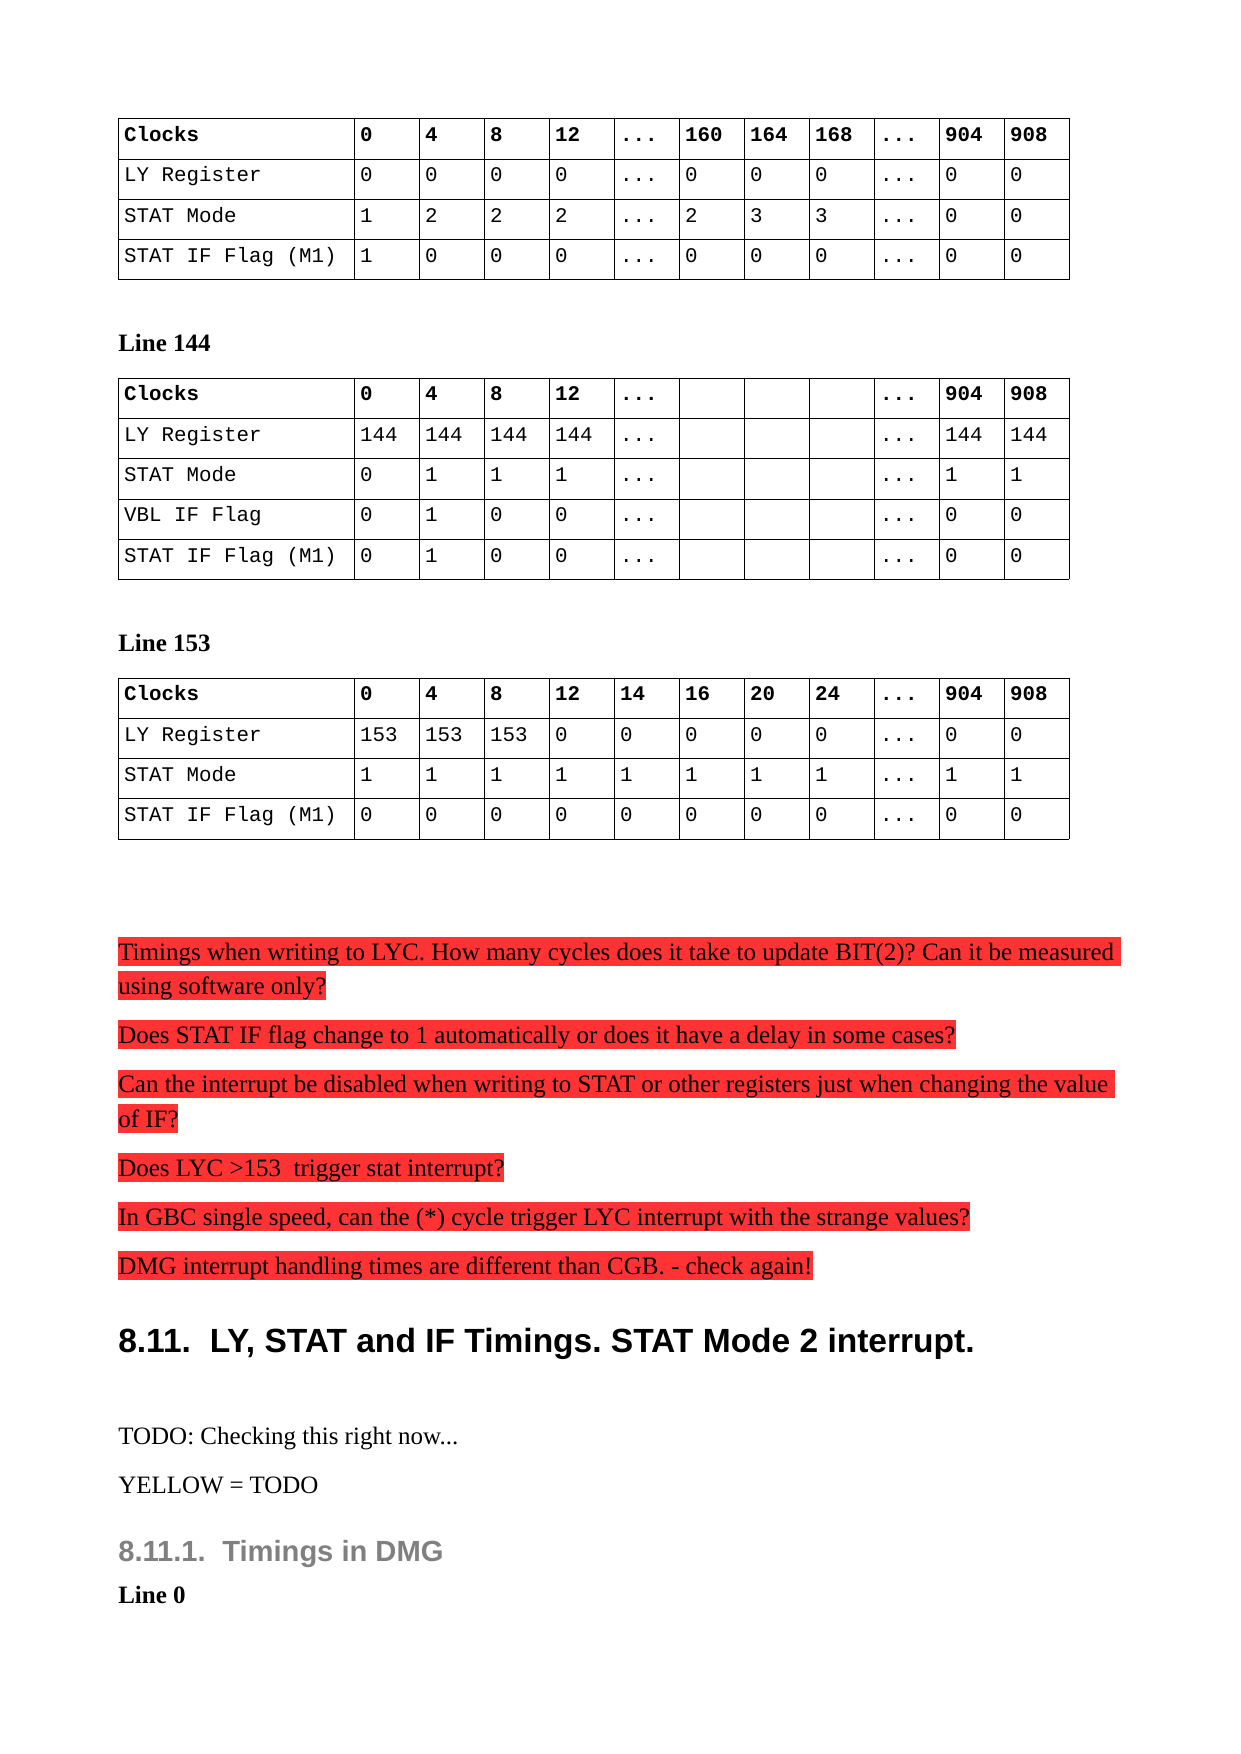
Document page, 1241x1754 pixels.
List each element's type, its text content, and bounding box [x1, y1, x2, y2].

table_cell ... [615, 419, 679, 458]
table_cell [680, 459, 744, 498]
table_cell 1 [1005, 459, 1069, 498]
table_cell [810, 459, 874, 498]
table_cell 0 [940, 240, 1004, 279]
table_cell ... [875, 759, 939, 798]
table_cell 1 [485, 459, 549, 498]
table_cell 0 [810, 240, 874, 279]
table_header 0 [355, 679, 419, 718]
table_cell 2 [420, 200, 484, 239]
table_cell ... [615, 500, 679, 539]
table_cell 0 [550, 500, 614, 539]
table_cell VBL IF Flag [119, 500, 354, 539]
table_cell 3 [810, 200, 874, 239]
table_cell 1 [355, 240, 419, 279]
table_cell 1 [1005, 759, 1069, 798]
table_cell 1 [940, 459, 1004, 498]
table_header 904 [940, 119, 1004, 158]
text Can the interrupt be disabled when writing to STAT or other registers just when changing the value of IF? [118, 1069, 1122, 1133]
table_header 160 [680, 119, 744, 158]
table_cell 0 [745, 160, 809, 199]
subtitle Timings in DMG [118, 1534, 1122, 1567]
table_header 12 [550, 379, 614, 418]
table_cell 0 [550, 799, 614, 839]
table_cell 0 [355, 500, 419, 539]
text In GBC single speed, can the (*) cycle trigger LYC interrupt with the strange values? [118, 1202, 1122, 1231]
table_cell [680, 540, 744, 579]
table_cell 0 [745, 240, 809, 279]
table_cell STAT IF Flag (M1) [119, 799, 354, 839]
table_cell 144 [1005, 419, 1069, 458]
table_cell 0 [485, 540, 549, 579]
text Line 144 [118, 328, 1122, 357]
table_cell 0 [745, 799, 809, 839]
table_cell 153 [355, 719, 419, 758]
subtitle LY, STAT and IF Timings. STAT Mode 2 interrupt. [118, 1321, 1122, 1360]
table_header Clocks [119, 679, 354, 718]
table_cell 1 [810, 759, 874, 798]
table_cell 0 [550, 160, 614, 199]
table_cell 0 [680, 240, 744, 279]
table_cell 0 [1005, 719, 1069, 758]
table_cell 144 [420, 419, 484, 458]
table_cell 153 [485, 719, 549, 758]
table_header 4 [420, 679, 484, 718]
table_cell 0 [420, 799, 484, 839]
table_cell 0 [1005, 799, 1069, 839]
table_cell 1 [420, 540, 484, 579]
table_cell [810, 419, 874, 458]
table_cell 144 [355, 419, 419, 458]
text Does STAT IF flag change to 1 automatically or does it have a delay in some cases? [118, 1020, 1122, 1049]
table_cell 0 [940, 799, 1004, 839]
table_cell ... [615, 540, 679, 579]
table_cell 3 [745, 200, 809, 239]
table_cell 0 [940, 160, 1004, 199]
text Timings when writing to LYC. How many cycles does it take to update BIT(2)? Can it be measured using software only? [118, 937, 1122, 1000]
table_cell ... [875, 459, 939, 498]
table_cell 0 [810, 719, 874, 758]
table_cell [745, 540, 809, 579]
table_cell 144 [940, 419, 1004, 458]
table_cell 0 [420, 160, 484, 199]
table_header 0 [355, 119, 419, 158]
table_cell 1 [355, 200, 419, 239]
table_cell ... [875, 719, 939, 758]
table_cell LY Register [119, 719, 354, 758]
table_cell STAT IF Flag (M1) [119, 240, 354, 279]
table_cell 1 [485, 759, 549, 798]
table_cell 0 [550, 540, 614, 579]
table_cell 0 [355, 799, 419, 839]
table_cell [745, 500, 809, 539]
table_cell 0 [485, 500, 549, 539]
table_cell 0 [485, 799, 549, 839]
table_header 908 [1005, 119, 1069, 158]
table_cell 0 [355, 160, 419, 199]
table_header [745, 379, 809, 418]
table_header 12 [550, 679, 614, 718]
text YELLOW = TODO [118, 1470, 1122, 1499]
table_header 16 [680, 679, 744, 718]
text Line 0 [118, 1580, 1122, 1609]
table_header 14 [615, 679, 679, 718]
table_header ... [875, 119, 939, 158]
table_header 4 [420, 119, 484, 158]
table_header 908 [1005, 679, 1069, 718]
table_header Clocks [119, 379, 354, 418]
table_cell 1 [420, 500, 484, 539]
text TODO: Checking this right now... [118, 1421, 1122, 1450]
table_header ... [875, 379, 939, 418]
table_cell 1 [420, 759, 484, 798]
table_cell ... [875, 200, 939, 239]
table_cell 0 [940, 500, 1004, 539]
table_header 4 [420, 379, 484, 418]
table_cell ... [615, 459, 679, 498]
table_cell 0 [680, 719, 744, 758]
table_cell 0 [550, 719, 614, 758]
table_header 8 [485, 119, 549, 158]
table_cell [745, 419, 809, 458]
table_cell 0 [420, 240, 484, 279]
table_cell ... [615, 200, 679, 239]
table_cell 0 [940, 200, 1004, 239]
table_cell 0 [485, 160, 549, 199]
table_cell 1 [355, 759, 419, 798]
table_cell ... [875, 419, 939, 458]
table_cell 1 [680, 759, 744, 798]
table_cell 0 [1005, 240, 1069, 279]
table_header 908 [1005, 379, 1069, 418]
table_cell 0 [810, 799, 874, 839]
table_cell 0 [615, 799, 679, 839]
table_cell 0 [355, 540, 419, 579]
table_cell 0 [485, 240, 549, 279]
table_cell 0 [1005, 160, 1069, 199]
table_cell 0 [550, 240, 614, 279]
table_cell 2 [680, 200, 744, 239]
table_header [680, 379, 744, 418]
table_cell STAT IF Flag (M1) [119, 540, 354, 579]
table_header ... [615, 119, 679, 158]
table_cell [810, 540, 874, 579]
table_cell 1 [940, 759, 1004, 798]
text Line 153 [118, 628, 1122, 657]
table_cell ... [615, 160, 679, 199]
table_cell ... [875, 799, 939, 839]
table_cell 1 [550, 459, 614, 498]
table_header 12 [550, 119, 614, 158]
table_cell [680, 500, 744, 539]
table_cell 0 [615, 719, 679, 758]
table_cell STAT Mode [119, 459, 354, 498]
table_header [810, 379, 874, 418]
table_cell 0 [680, 799, 744, 839]
table_cell 1 [550, 759, 614, 798]
table_cell ... [875, 540, 939, 579]
table_cell 0 [1005, 540, 1069, 579]
table_header 904 [940, 679, 1004, 718]
table_cell LY Register [119, 419, 354, 458]
table_header 164 [745, 119, 809, 158]
table_cell 0 [680, 160, 744, 199]
table_cell 0 [1005, 500, 1069, 539]
table_cell ... [875, 160, 939, 199]
table_cell ... [875, 500, 939, 539]
table_cell 1 [615, 759, 679, 798]
table_cell 1 [420, 459, 484, 498]
table_header ... [615, 379, 679, 418]
table_header 20 [745, 679, 809, 718]
table_header ... [875, 679, 939, 718]
table_cell 144 [550, 419, 614, 458]
table_cell LY Register [119, 160, 354, 199]
table_header 168 [810, 119, 874, 158]
table_header 904 [940, 379, 1004, 418]
table_cell 0 [745, 719, 809, 758]
table_header 24 [810, 679, 874, 718]
table_cell [680, 419, 744, 458]
table_cell [810, 500, 874, 539]
text Does LYC >153 trigger stat interrupt? [118, 1153, 1122, 1182]
table_cell ... [875, 240, 939, 279]
table_cell 2 [550, 200, 614, 239]
table_cell 0 [355, 459, 419, 498]
table_header 0 [355, 379, 419, 418]
table_cell 144 [485, 419, 549, 458]
table_cell STAT Mode [119, 759, 354, 798]
table_cell ... [615, 240, 679, 279]
table_cell STAT Mode [119, 200, 354, 239]
table_cell 1 [745, 759, 809, 798]
table_cell 0 [940, 719, 1004, 758]
text DMG interrupt handling times are different than CGB. - check again! [118, 1251, 1122, 1280]
table_header 8 [485, 679, 549, 718]
table_cell 0 [1005, 200, 1069, 239]
table_cell 0 [940, 540, 1004, 579]
table_cell 153 [420, 719, 484, 758]
table_header 8 [485, 379, 549, 418]
table_cell 2 [485, 200, 549, 239]
table_header Clocks [119, 119, 354, 158]
table_cell [745, 459, 809, 498]
table_cell 0 [810, 160, 874, 199]
